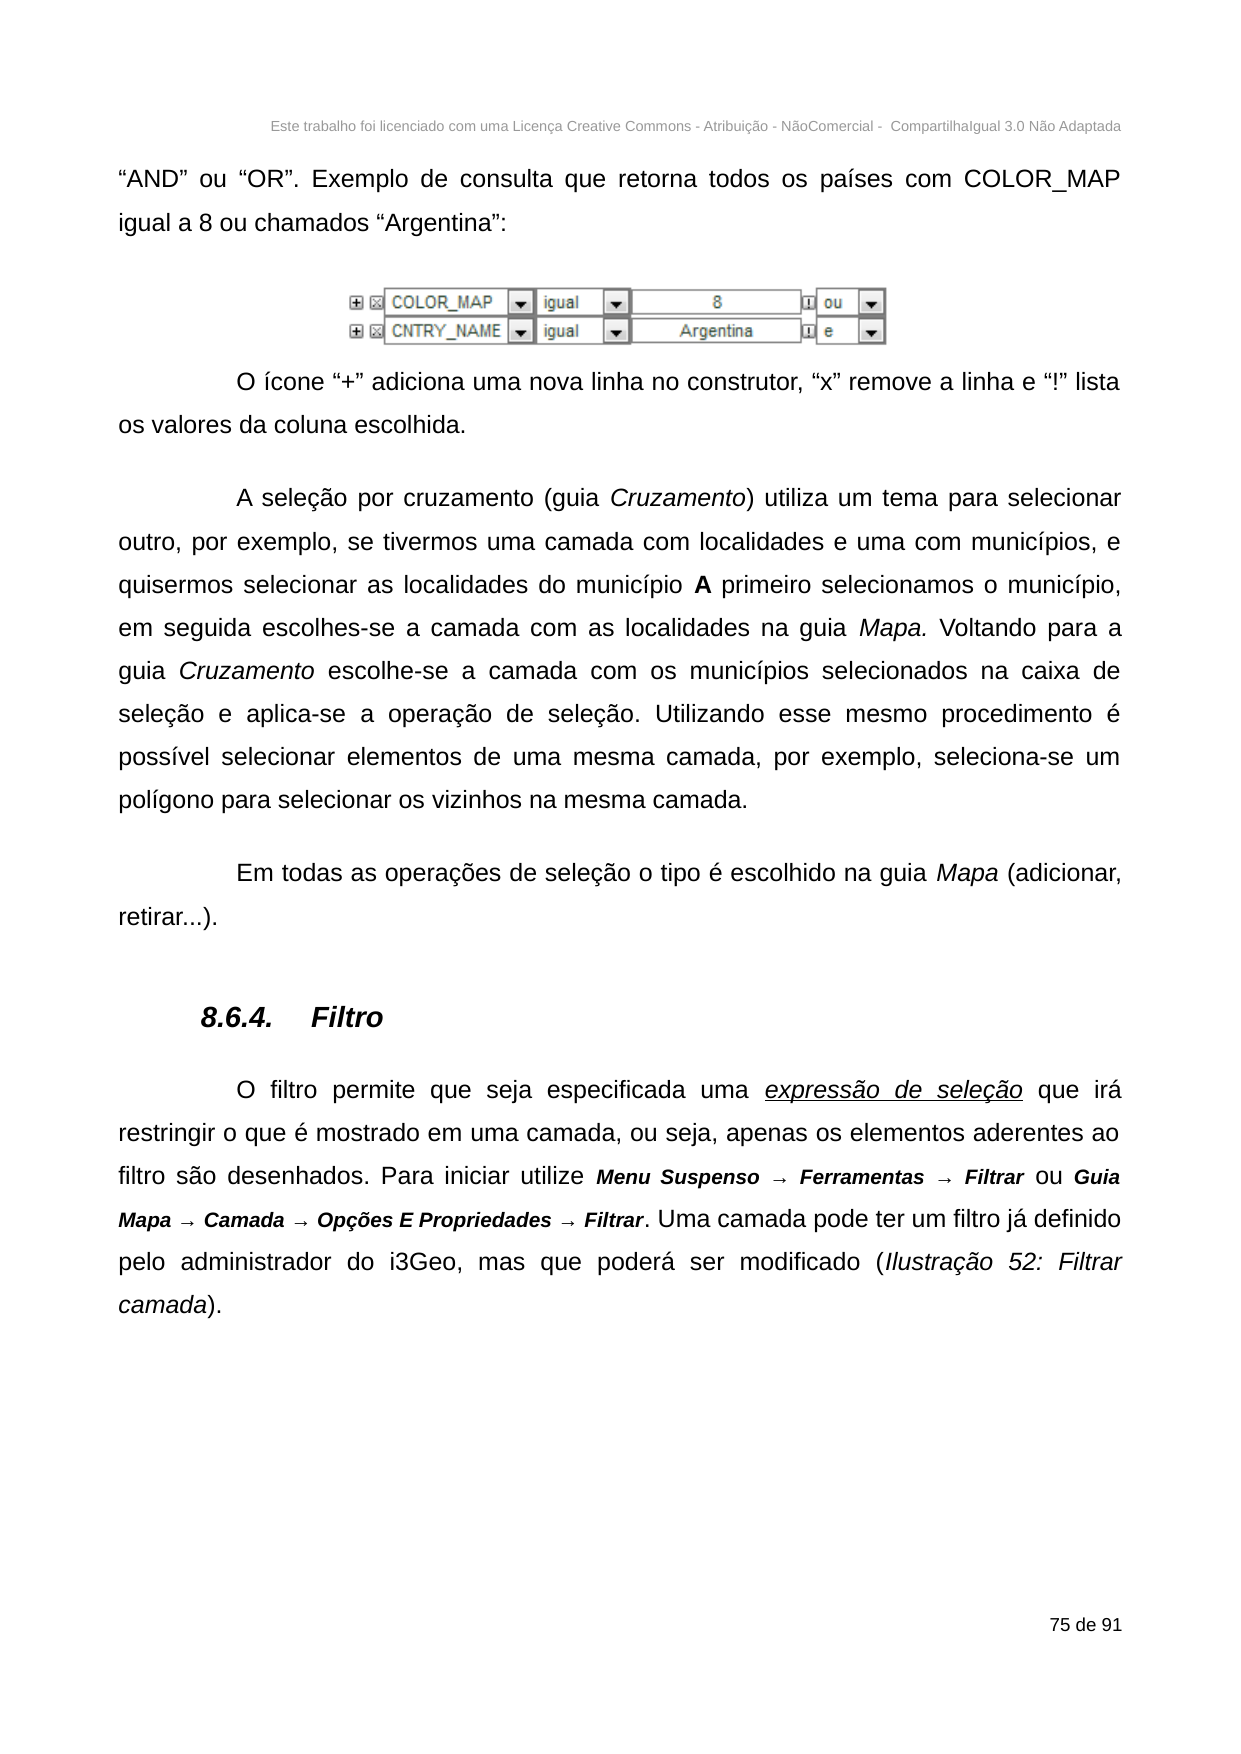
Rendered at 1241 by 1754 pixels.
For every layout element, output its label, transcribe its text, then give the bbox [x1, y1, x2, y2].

subtitle Filtro [163, 999, 1122, 1033]
picture [345, 280, 895, 353]
text O ícone “+” adiciona uma nova linha no construtor, “x” remove a linha e “!” lista os valores da coluna escolhida. [118, 281, 1122, 439]
text O filtro permite que seja especificada uma expressão de seleção que irá restringir o que é mostrado em uma camada, ou seja, apenas os elementos aderentes ao filtro são desenhados. Para iniciar utilize menu suspenso → ferramentas → filtrar ou guia mapa → camada → opções e propriedades → filtrar. Uma camada pode ter um filtro já definido pelo administrador do i3Geo, mas que poderá ser modificado (Ilustração 52: Filtrar camada). [118, 1075, 1122, 1319]
text “AND” ou “OR”. Exemplo de consulta que retorna todos os países com COLOR_MAP igual a 8 ou chamados “Argentina”: [118, 164, 1122, 236]
text A seleção por cruzamento (guia Cruzamento) utiliza um tema para selecionar outro, por exemplo, se tivermos uma camada com localidades e uma com municípios, e quisermos selecionar as localidades do município A primeiro selecionamos o município, em seguida escolhes-se a camada com as localidades na guia Mapa. Voltando para a guia Cruzamento escolhe-se a camada com os municípios selecionados na caixa de seleção e aplica-se a operação de seleção. Utilizando esse mesmo procedimento é possível selecionar elementos de uma mesma camada, por exemplo, seleciona-se um polígono para selecionar os vizinhos na mesma camada. [118, 483, 1122, 814]
text Em todas as operações de seleção o tipo é escolhido na guia Mapa (adicionar, retirar...). [118, 858, 1122, 930]
